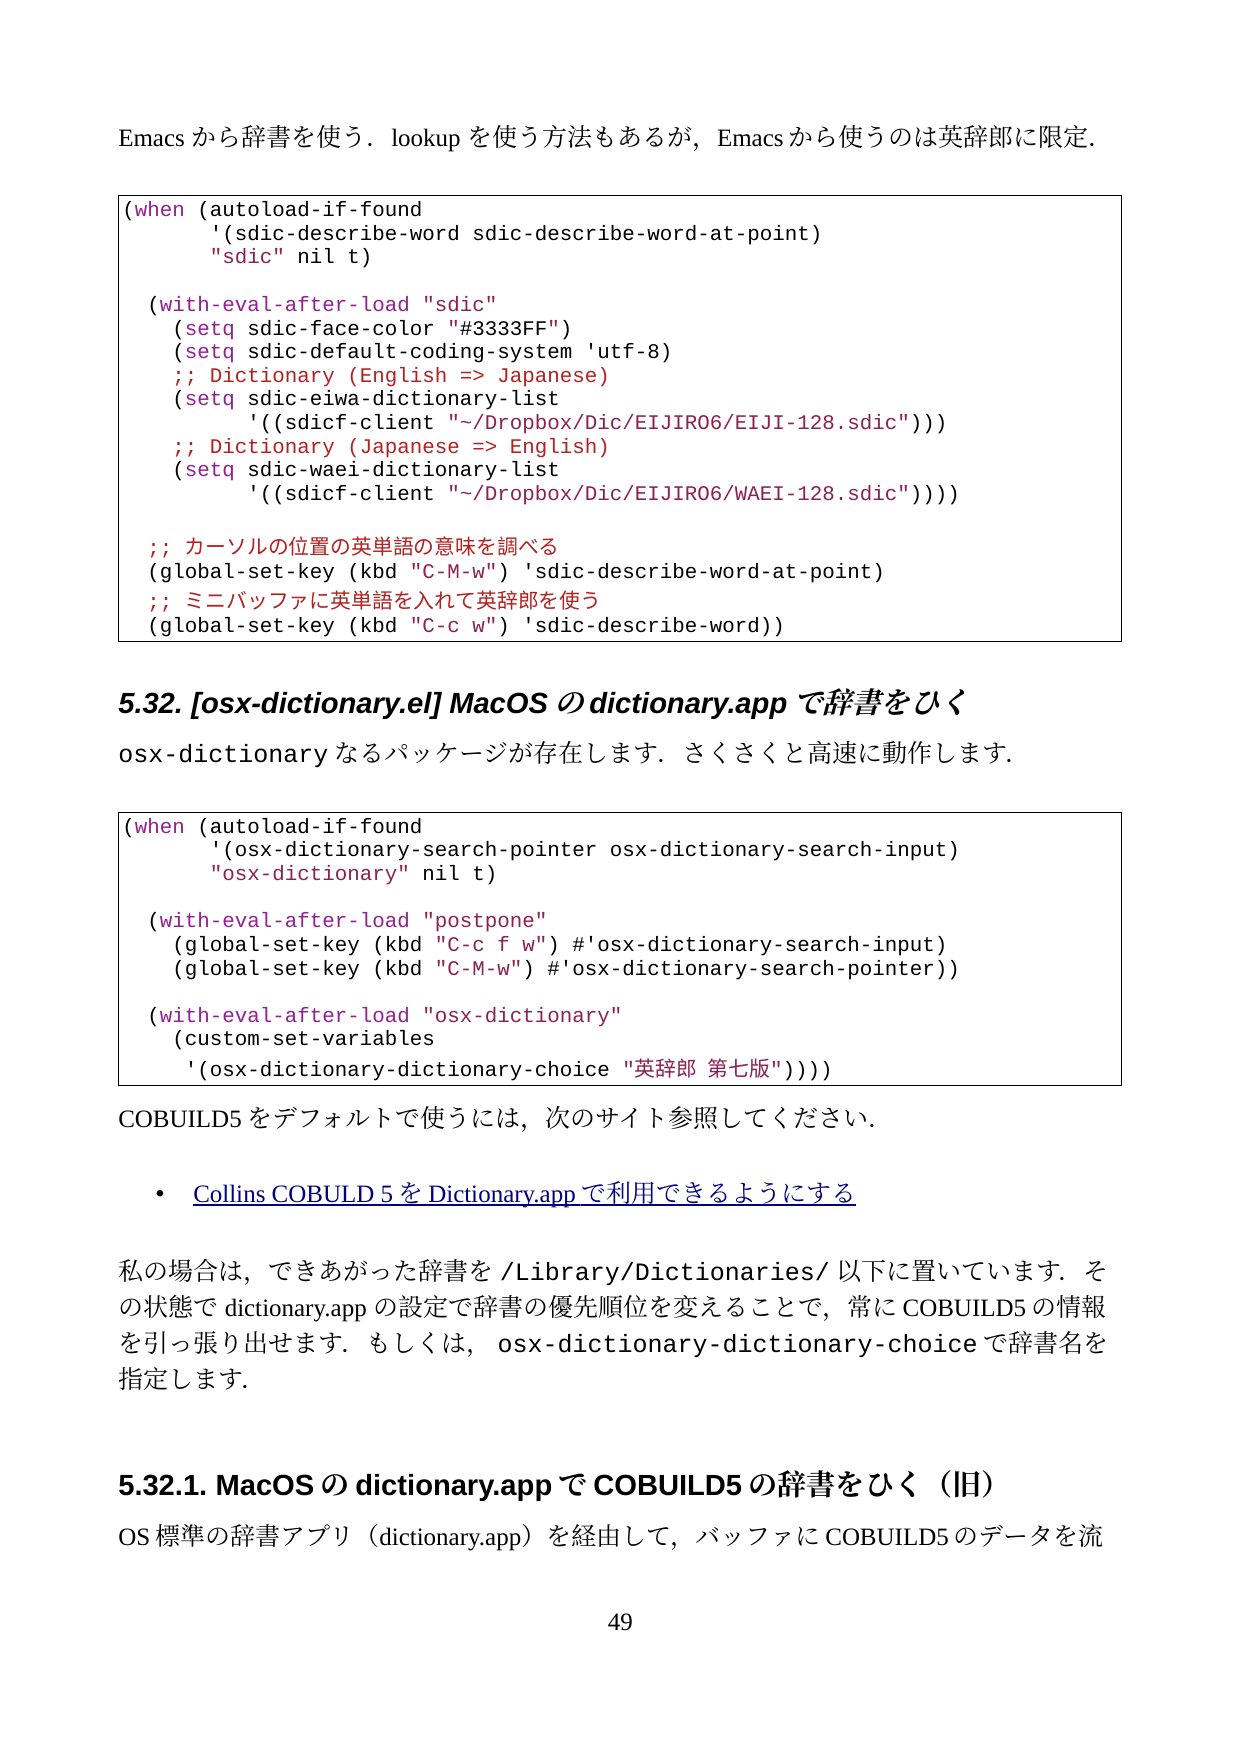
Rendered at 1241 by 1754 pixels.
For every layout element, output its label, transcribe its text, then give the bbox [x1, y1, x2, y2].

text (with-eval-after-load "osx-dictionary" [119, 1001, 1121, 1024]
text (custom-set-variables [119, 1024, 1121, 1048]
text OS標準の辞書アプリ（dictionary.app）を経由して，バッファにCOBUILD5のデータを流 [118, 1516, 1122, 1552]
text "osx-dictionary" nil t) [119, 859, 1121, 883]
text COBUILD5をデフォルトで使うには，次のサイト参照してください． [118, 1099, 1122, 1163]
text (when (autoload-if-found [119, 813, 1121, 835]
text ;; カーソルの位置の英単語の意味を調べる [119, 526, 1121, 557]
text '(sdic-describe-word sdic-describe-word-at-point) [119, 219, 1121, 243]
text Emacs から辞書を使う．lookup を使う方法もあるが，Emacsから使うのは英辞郎に限定． [118, 118, 1122, 183]
text (with-eval-after-load "postpone" [119, 906, 1121, 930]
text (when (autoload-if-found [119, 196, 1121, 219]
text '(osx-dictionary-search-pointer osx-dictionary-search-input) [119, 835, 1121, 859]
text ;; Dictionary (English => Japanese) [119, 361, 1121, 384]
text (global-set-key (kbd "C-M-w") 'sdic-describe-word-at-point) [119, 557, 1121, 580]
text (global-set-key (kbd "C-c f w") #'osx-dictionary-search-input) [119, 930, 1121, 953]
text ;; Dictionary (Japanese => English) [119, 432, 1121, 455]
text "sdic" nil t) [119, 243, 1121, 266]
text (global-set-key (kbd "C-c w") 'sdic-describe-word)) [119, 611, 1121, 641]
text 私の場合は，できあがった辞書を /Library/Dictionaries/ 以下に置いています．その状態で dictionary.app の設定で辞書の優先順位を変えることで，常にCOBUILD5の情報を引っ張り出せます．もしくは， osx-dictionary-dictionary-choice で辞書名を指定します． [118, 1251, 1122, 1424]
text (setq sdic-waei-dictionary-list [119, 455, 1121, 479]
text (global-set-key (kbd "C-M-w") #'osx-dictionary-search-pointer)) [119, 953, 1121, 977]
text '((sdicf-client "~/Dropbox/Dic/EIJIRO6/WAEI-128.sdic")))) [119, 479, 1121, 503]
subtitle [osx-dictionary.el] MacOSのdictionary.appで辞書をひく [118, 680, 1122, 722]
list Collins COBULD 5をDictionary.appで利用できるようにする [156, 1176, 1122, 1239]
text '((sdicf-client "~/Dropbox/Dic/EIJIRO6/EIJI-128.sdic"))) [119, 408, 1121, 432]
text (with-eval-after-load "sdic" [119, 290, 1121, 313]
text '(osx-dictionary-dictionary-choice "英辞郎 第七版")))) [119, 1048, 1121, 1085]
subtitle MacOSのdictionary.appでCOBUILD5の辞書をひく（旧） [118, 1462, 1122, 1504]
text osx-dictionary なるパッケージが存在します．さくさくと高速に動作します． [118, 734, 1122, 799]
text (setq sdic-eiwa-dictionary-list [119, 384, 1121, 408]
text (setq sdic-default-coding-system 'utf-8) [119, 337, 1121, 361]
text (setq sdic-face-color "#3333FF") [119, 313, 1121, 337]
text ;; ミニバッファに英単語を入れて英辞郎を使う [119, 580, 1121, 611]
